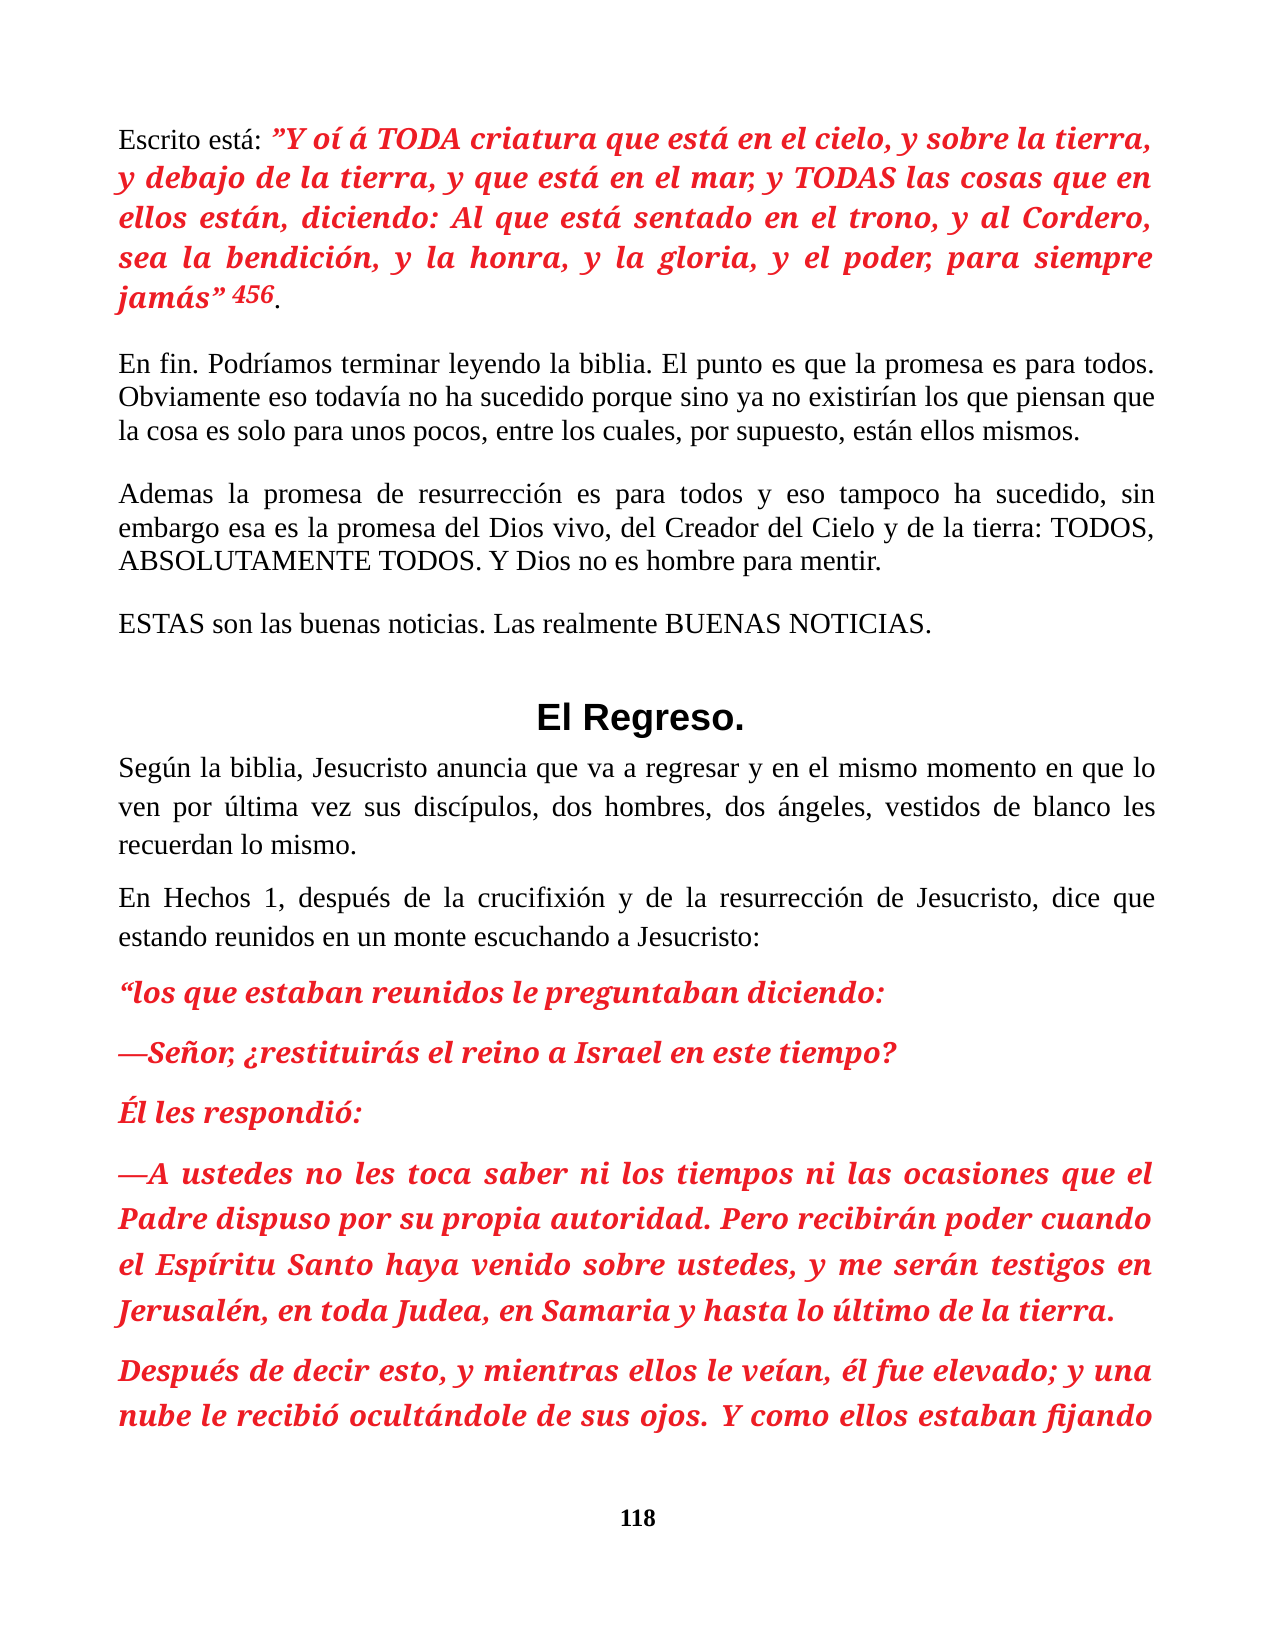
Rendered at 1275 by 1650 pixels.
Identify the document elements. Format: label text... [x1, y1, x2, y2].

text Él les respondió: [118, 1093, 1157, 1132]
text En fin. Podríamos terminar leyendo la biblia. El punto es que la promesa es para todos. Obviamente eso todavía no ha sucedido porque sino ya no existirían los que piensan que la cosa es solo para unos pocos, entre los cuales, por supuesto, están ellos mismos. [118, 346, 1157, 447]
text Según la biblia, Jesucristo anuncia que va a regresar y en el mismo momento en que lo ven por última vez sus discípulos, dos hombres, dos ángeles, vestidos de blanco les recuerdan lo mismo. [118, 750, 1157, 861]
text —Señor, ¿restituirás el reino a Israel en este tiempo? [118, 1032, 1157, 1072]
text Escrito está: ”Y oí á TODA criatura que está en el cielo, y sobre la tierra, y debajo de la tierra, y que está en el mar, y TODAS las cosas que en ellos están, diciendo: Al que está sentado en el trono, y al Cordero, sea la bendición, y la honra, y la gloria, y el poder, para siempre jamás” . [118, 118, 1157, 317]
subtitle El Regreso. [124, 694, 1157, 738]
text En Hechos 1, después de la crucifixión y de la resurrección de Jesucristo, dice que estando reunidos en un monte escuchando a Jesucristo: [118, 881, 1157, 953]
text Ademas la promesa de resurrección es para todos y eso tampoco ha sucedido, sin embargo esa es la promesa del Dios vivo, del Creador del Cielo y de la tierra: TODOS, ABSOLUTAMENTE TODOS. Y Dios no es hombre para mentir. [118, 476, 1157, 577]
text —A ustedes no les toca saber ni los tiempos ni las ocasiones que el Padre dispuso por su propia autoridad. Pero recibirán poder cuando el Espíritu Santo haya venido sobre ustedes, y me serán testigos en Jerusalén, en toda Judea, en Samaria y hasta lo último de la tierra. [118, 1153, 1157, 1329]
text “los que estaban reunidos le preguntaban diciendo: [118, 972, 1157, 1012]
text ESTAS son las buenas noticias. Las realmente BUENAS NOTICIAS. [118, 606, 1157, 640]
text Después de decir esto, y mientras ellos le veían, él fue elevado; y una nube le recibió ocultándole de sus ojos. Y como ellos estaban fijando [118, 1350, 1157, 1435]
